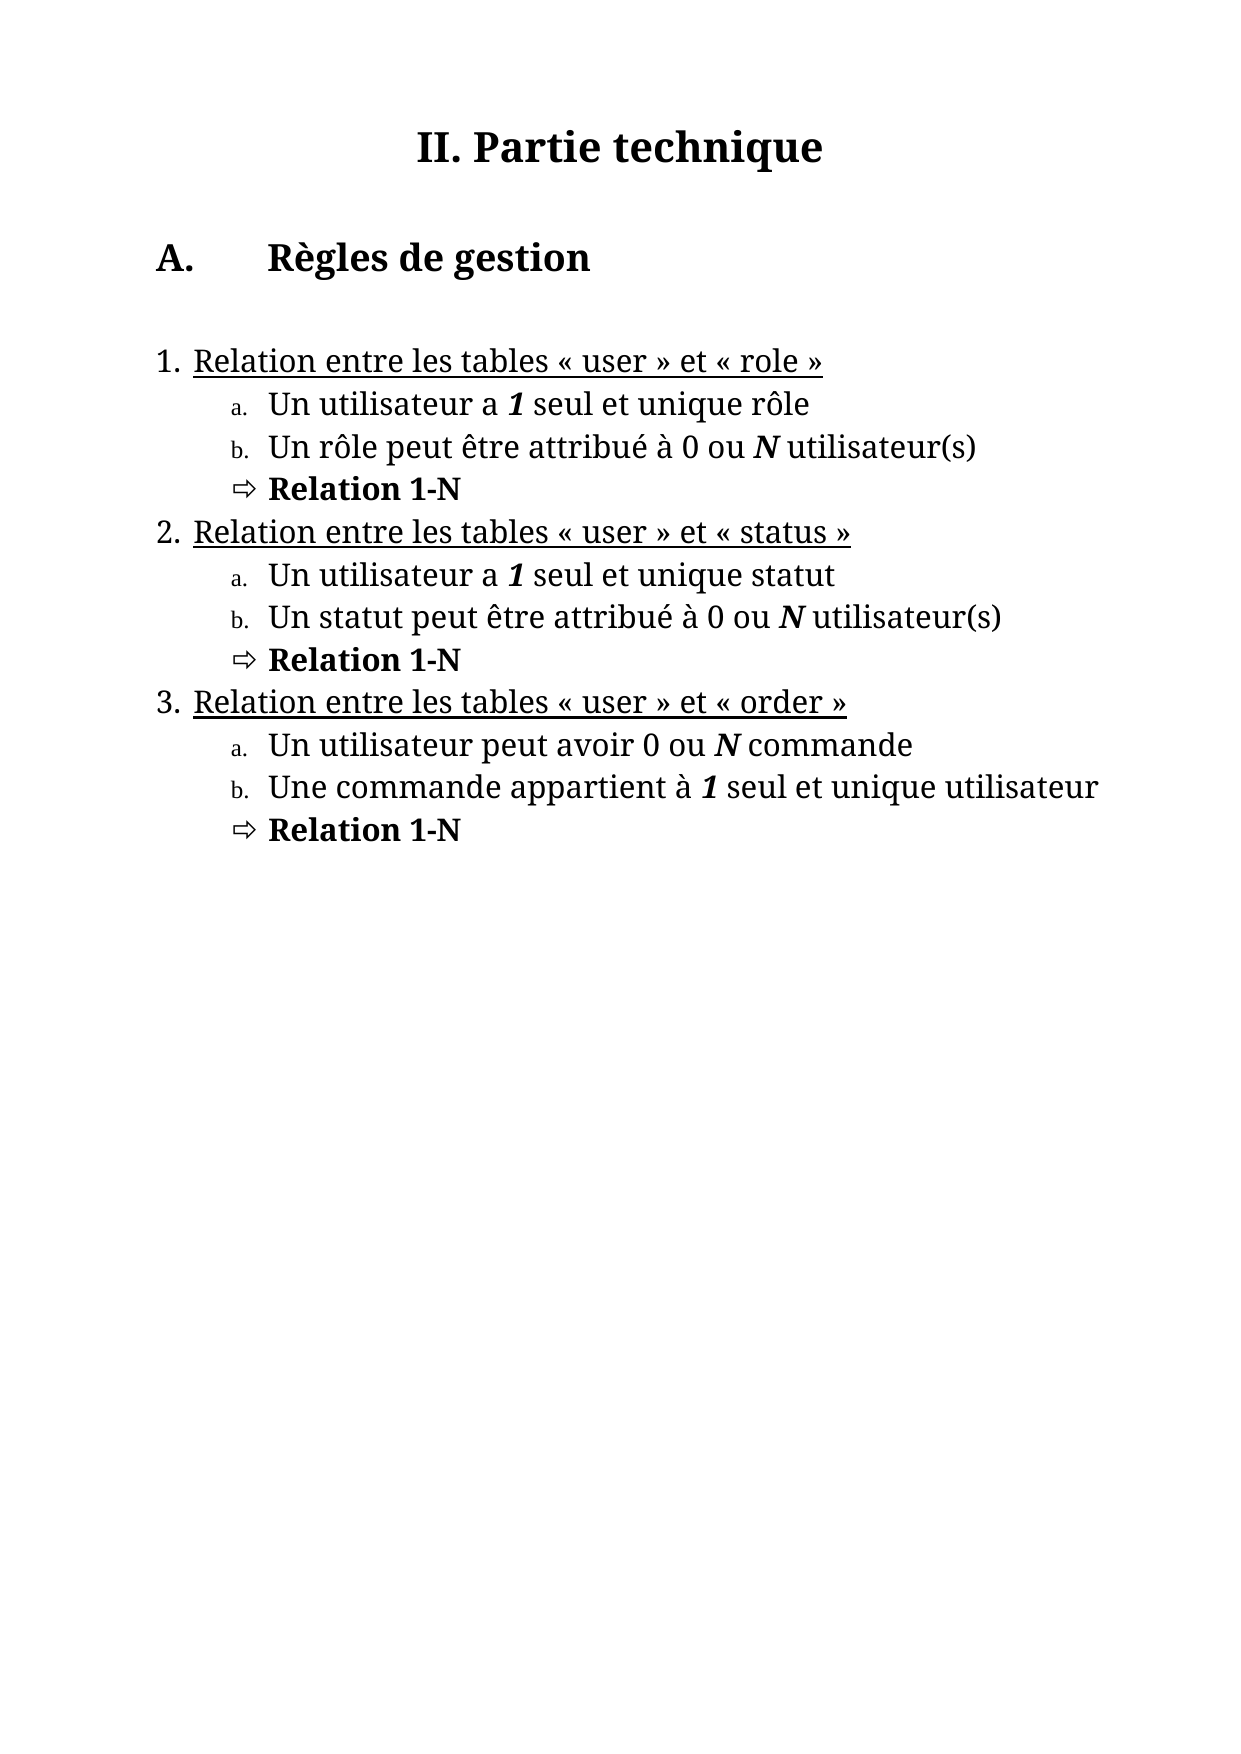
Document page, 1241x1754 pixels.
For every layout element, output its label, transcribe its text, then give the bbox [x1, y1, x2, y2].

list Une commande appartient à 1 seul et unique utilisateur [231, 766, 1122, 808]
list Relation 1-N [231, 638, 1122, 680]
list Relation 1-N [231, 467, 1122, 510]
list Un utilisateur a 1 seul et unique statut [231, 552, 1122, 595]
list Règles de gestion [156, 232, 1122, 283]
list Relation entre les tables « user » et « status » [156, 510, 1122, 552]
text II. Partie technique [118, 118, 1122, 175]
list Un utilisateur peut avoir 0 ou N commande [231, 723, 1122, 766]
list Relation entre les tables « user » et « order » [156, 680, 1122, 723]
list Relation entre les tables « user » et « role » [156, 339, 1122, 382]
list Un rôle peut être attribué à 0 ou N utilisateur(s) [231, 425, 1122, 467]
list Un statut peut être attribué à 0 ou N utilisateur(s) [231, 595, 1122, 638]
list Relation 1-N [231, 808, 1122, 851]
list Un utilisateur a 1 seul et unique rôle [231, 382, 1122, 425]
